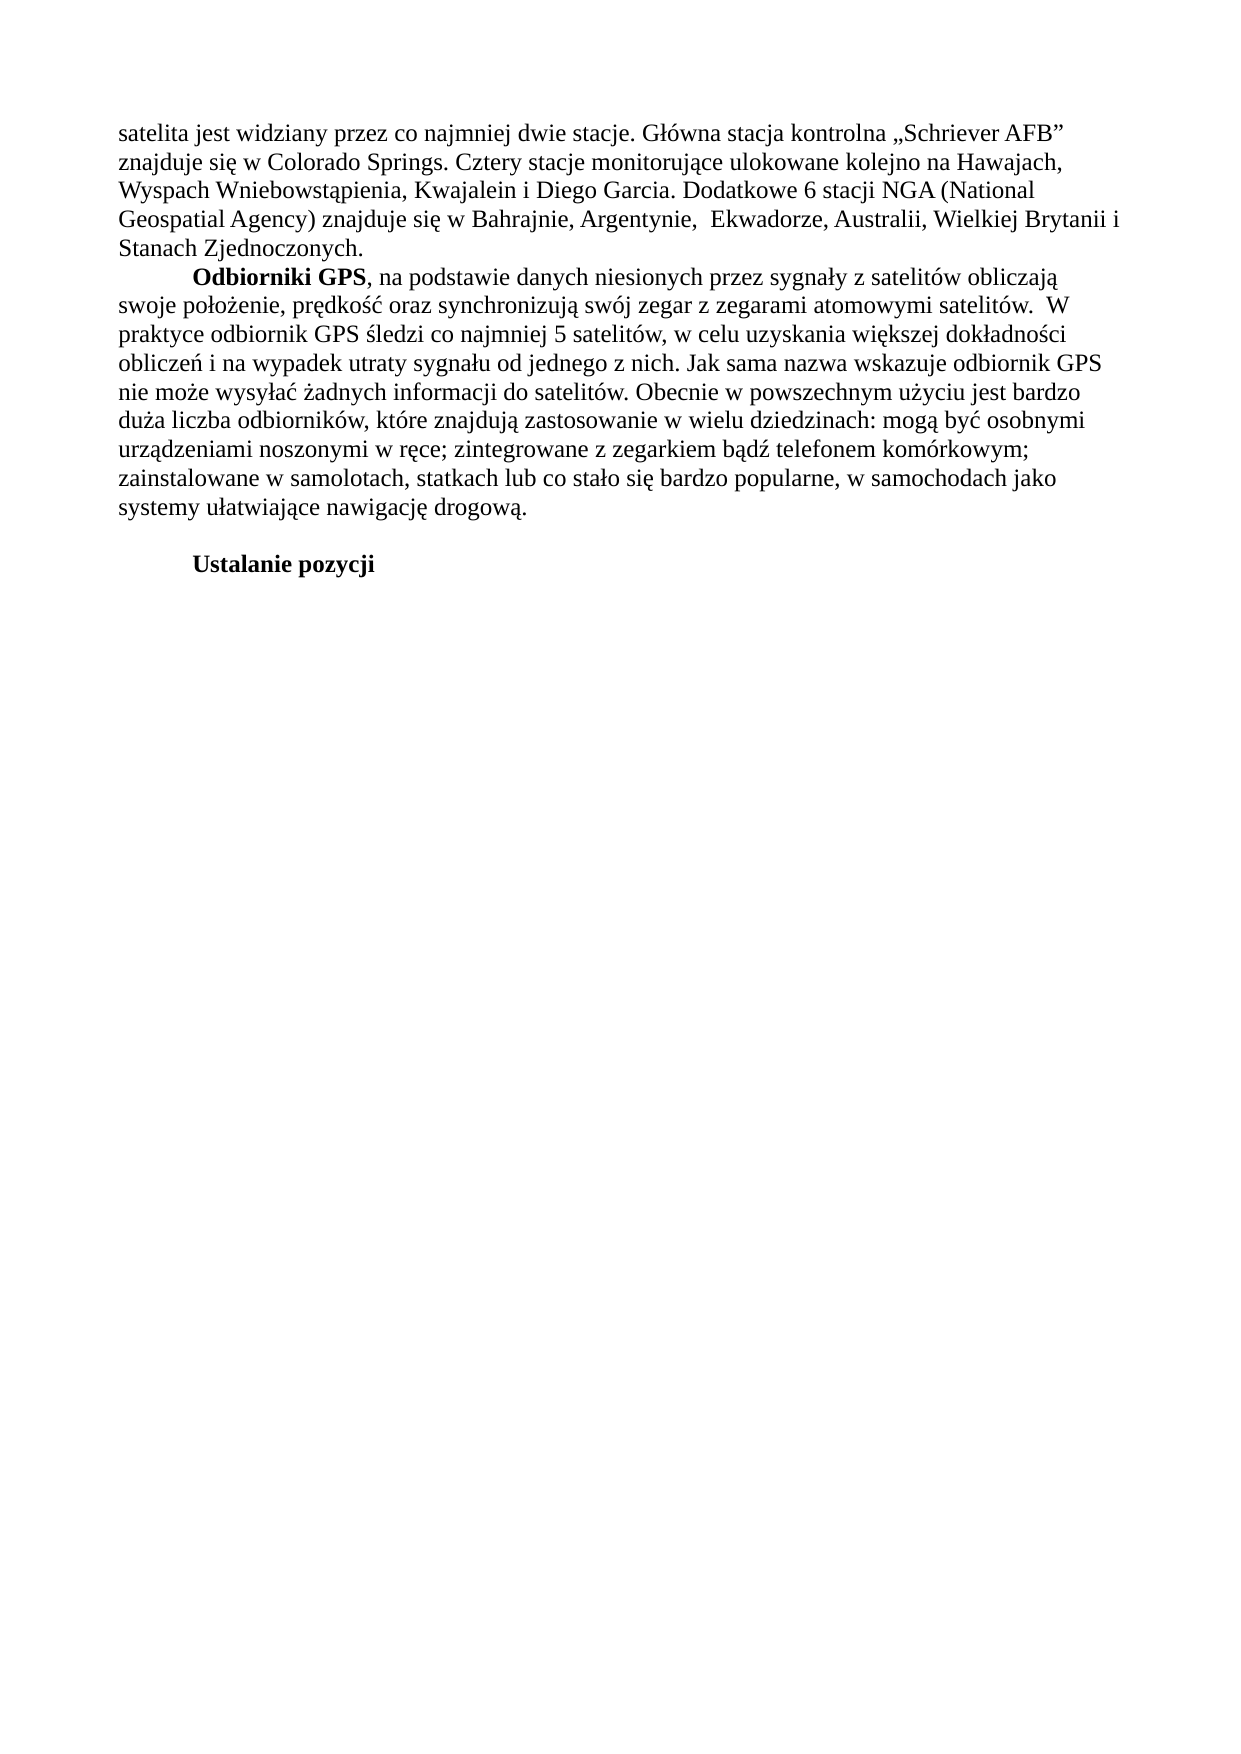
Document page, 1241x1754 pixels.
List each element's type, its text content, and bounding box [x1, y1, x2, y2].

text Ustalanie pozycji [118, 549, 1122, 578]
text Odbiorniki GPS, na podstawie danych niesionych przez sygnały z satelitów obliczają swoje położenie, prędkość oraz synchronizują swój zegar z zegarami atomowymi satelitów. W praktyce odbiornik GPS śledzi co najmniej 5 satelitów, w celu uzyskania większej dokładności obliczeń i na wypadek utraty sygnału od jednego z nich. Jak sama nazwa wskazuje odbiornik GPS nie może wysyłać żadnych informacji do satelitów. Obecnie w powszechnym użyciu jest bardzo duża liczba odbiorników, które znajdują zastosowanie w wielu dziedzinach: mogą być osobnymi urządzeniami noszonymi w ręce; zintegrowane z zegarkiem bądź telefonem komórkowym; zainstalowane w samolotach, statkach lub co stało się bardzo popularne, w samochodach jako systemy ułatwiające nawigację drogową. [118, 262, 1122, 521]
text satelita jest widziany przez co najmniej dwie stacje. Główna stacja kontrolna „Schriever AFB” znajduje się w Colorado Springs. Cztery stacje monitorujące ulokowane kolejno na Hawajach, Wyspach Wniebowstąpienia, Kwajalein i Diego Garcia. Dodatkowe 6 stacji NGA (National Geospatial Agency) znajduje się w Bahrajnie, Argentynie, Ekwadorze, Australii, Wielkiej Brytanii i Stanach Zjednoczonych. [118, 118, 1122, 262]
